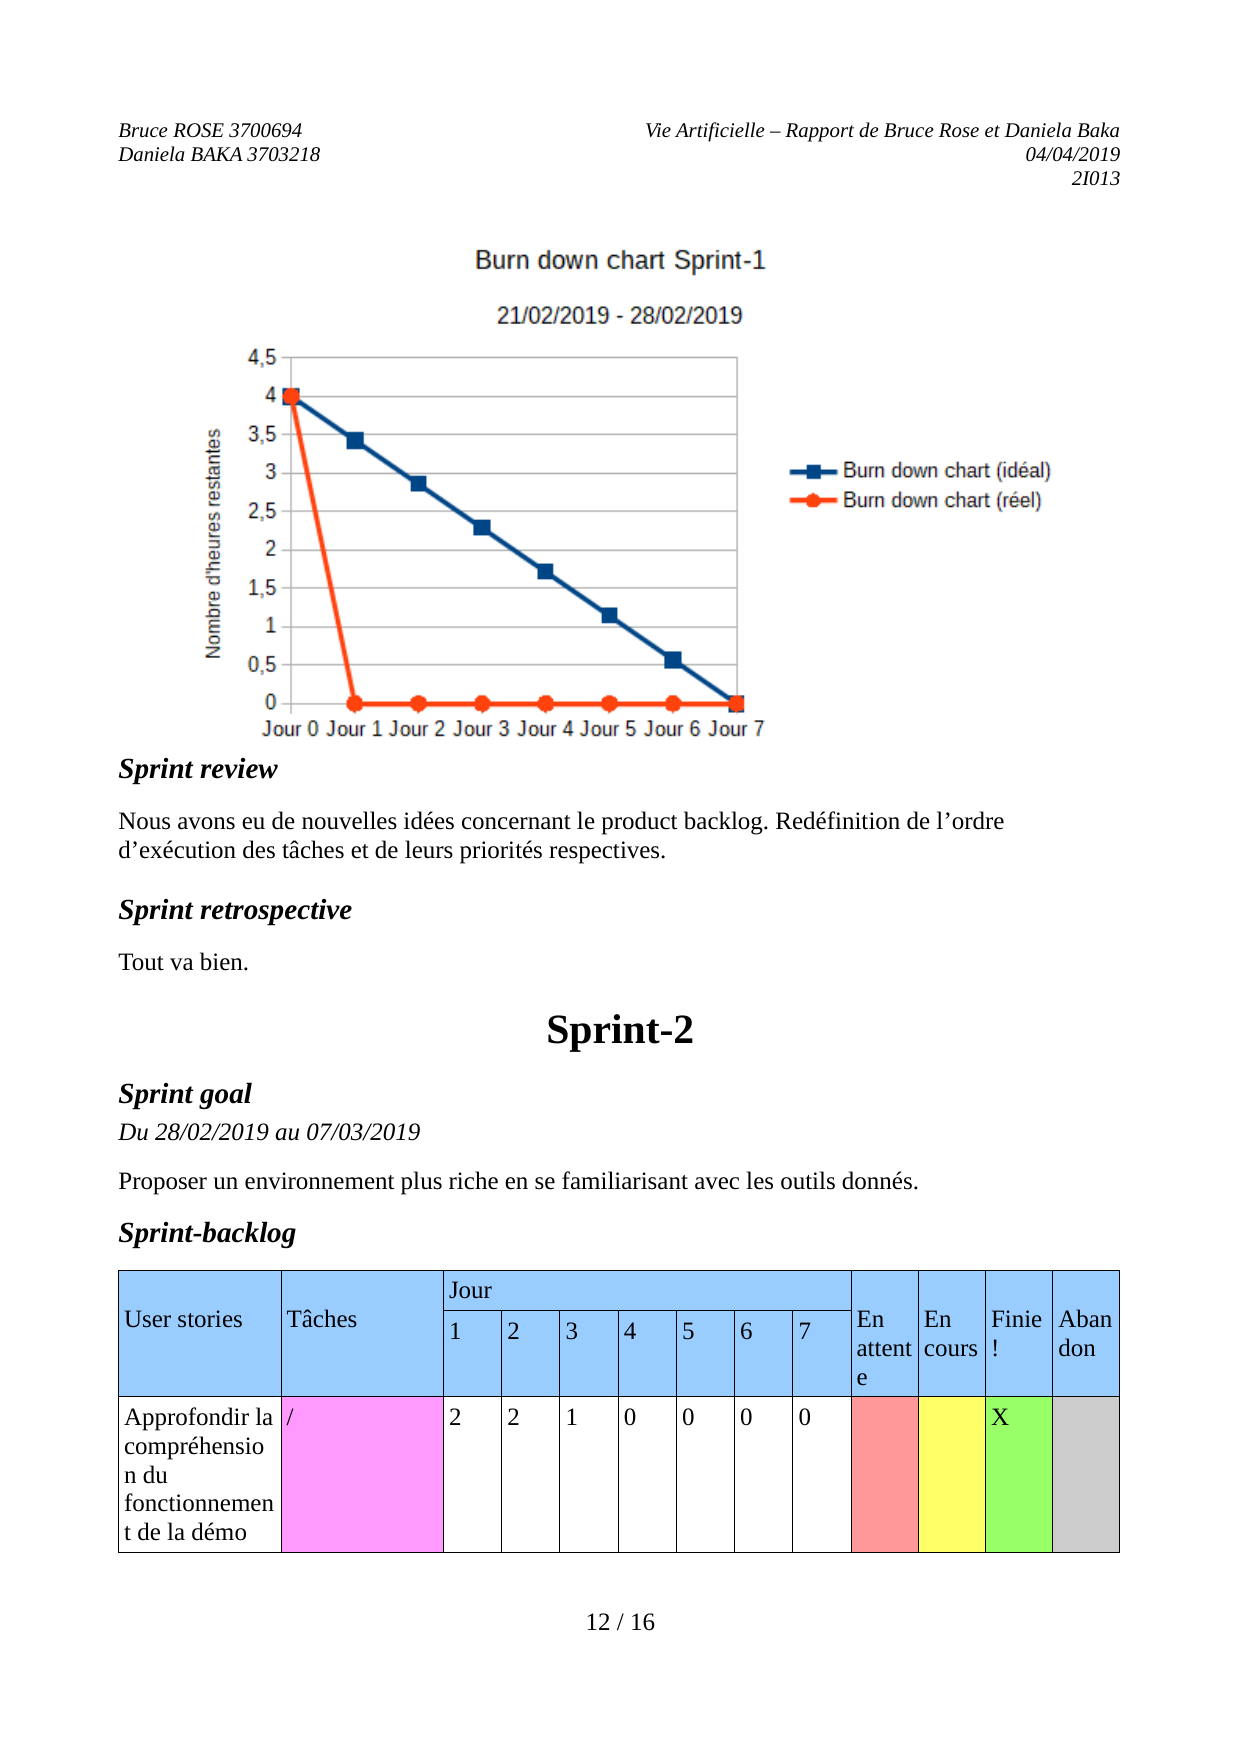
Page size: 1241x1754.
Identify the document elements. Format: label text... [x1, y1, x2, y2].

table_cell 0 [793, 1397, 851, 1552]
table_cell [919, 1397, 985, 1552]
table_header Abandon [1053, 1271, 1119, 1396]
table_header Jour [444, 1271, 851, 1310]
text Nous avons eu de nouvelles idées concernant le product backlog. Redéfinition de l’ordre d’exécution des tâches et de leurs priorités respectives. [118, 806, 1122, 863]
table_cell 2 [502, 1397, 559, 1552]
table_cell 0 [619, 1397, 676, 1552]
table_cell 0 [677, 1397, 734, 1552]
table_cell X [986, 1397, 1052, 1552]
text Sprint review [118, 752, 1122, 785]
table_cell 1 [560, 1397, 618, 1552]
table_header Tâches [282, 1271, 443, 1396]
table_cell 4 [619, 1311, 676, 1396]
table_cell 6 [735, 1311, 792, 1396]
table_cell 0 [735, 1397, 792, 1552]
table_cell Approfondir la compréhension du fonctionnement de la démo [119, 1397, 281, 1552]
table_header En attente [852, 1271, 918, 1396]
table_header En cours [919, 1271, 985, 1396]
text Proposer un environnement plus riche en se familiarisant avec les outils donnés. [118, 1166, 1122, 1195]
table_cell 2 [444, 1397, 501, 1552]
table_cell 7 [793, 1311, 851, 1396]
table_cell 3 [560, 1311, 618, 1396]
text Tout va bien. [118, 947, 1122, 976]
text Sprint-backlog [118, 1215, 1122, 1248]
text Du 28/02/2019 au 07/03/2019 [118, 1117, 1122, 1146]
table_cell 1 [444, 1311, 501, 1396]
text Sprint-2 [118, 1004, 1122, 1052]
table_cell [852, 1397, 918, 1552]
table_cell [1053, 1397, 1119, 1552]
picture [170, 219, 1070, 752]
table_header Finie ! [986, 1271, 1052, 1396]
text Sprint retrospective [118, 892, 1122, 926]
text Sprint goal [118, 1077, 1122, 1110]
table_cell 5 [677, 1311, 734, 1396]
table_header User stories [119, 1271, 281, 1396]
table_cell / [282, 1397, 443, 1552]
table_cell 2 [502, 1311, 559, 1396]
